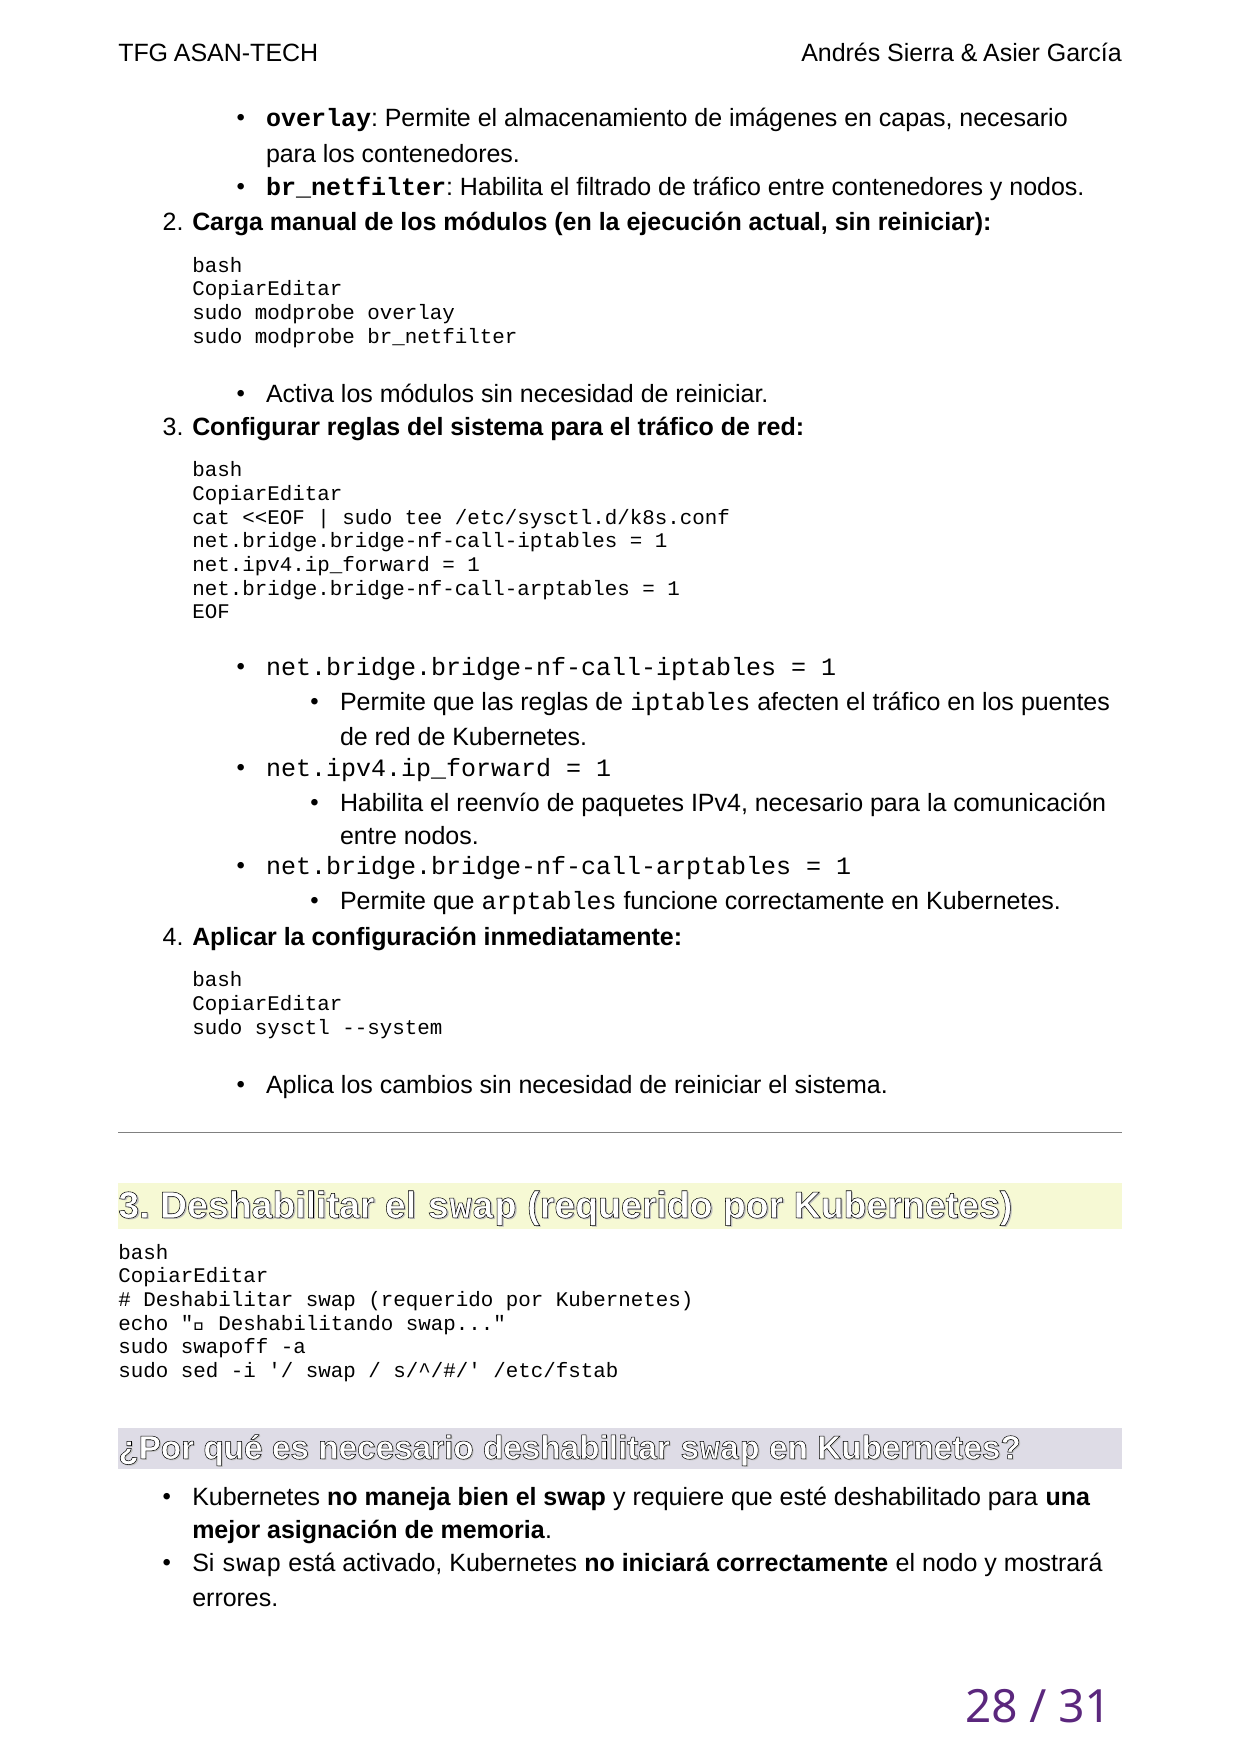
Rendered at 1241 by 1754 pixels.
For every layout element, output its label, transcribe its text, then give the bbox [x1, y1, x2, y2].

list CopiarEditar [162, 993, 1122, 1017]
text sudo swapoff -a [118, 1336, 1122, 1360]
list bash [162, 969, 1122, 993]
list Permite que las reglas de iptables afecten el tráfico en los puentes de red de Kubernetes. [310, 687, 1122, 751]
list net.ipv4.ip_forward = 1 [236, 755, 1122, 783]
list Aplica los cambios sin necesidad de reiniciar el sistema. [236, 1070, 1122, 1099]
list net.bridge.bridge-nf-call-iptables = 1 [236, 654, 1122, 683]
list Habilita el reenvío de paquetes IPv4, necesario para la comunicación entre nodos. [310, 788, 1122, 849]
list CopiarEditar [162, 278, 1122, 302]
list Aplicar la configuración inmediatamente: [162, 922, 1122, 951]
list bash [162, 255, 1122, 278]
list sudo modprobe br_netfilter [162, 326, 1122, 349]
list CopiarEditar [162, 483, 1122, 507]
text echo "🛑 Deshabilitando swap..." [118, 1313, 1122, 1336]
text sudo sed -i '/ swap / s/^/#/' /etc/fstab [118, 1360, 1122, 1383]
list Carga manual de los módulos (en la ejecución actual, sin reiniciar): [162, 207, 1122, 236]
subtitle ¿Por qué es necesario deshabilitar swap en Kubernetes? [118, 1428, 1122, 1469]
text CopiarEditar [118, 1265, 1122, 1289]
list net.bridge.bridge-nf-call-iptables = 1 [162, 530, 1122, 554]
list net.ipv4.ip_forward = 1 [162, 554, 1122, 578]
list Si swap está activado, Kubernetes no iniciará correctamente el nodo y mostrará errores. [162, 1548, 1122, 1612]
text # Deshabilitar swap (requerido por Kubernetes) [118, 1289, 1122, 1313]
list EOF [162, 601, 1122, 625]
list br_netfilter: Habilita el filtrado de tráfico entre contenedores y nodos. [236, 172, 1122, 202]
list overlay: Permite el almacenamiento de imágenes en capas, necesario para los contenedores. [236, 103, 1122, 167]
subtitle 3. Deshabilitar el swap (requerido por Kubernetes) [118, 1183, 1122, 1229]
list sudo sysctl --system [162, 1017, 1122, 1040]
list Permite que arptables funcione correctamente en Kubernetes. [310, 886, 1122, 917]
list cat <<EOF | sudo tee /etc/sysctl.d/k8s.conf [162, 507, 1122, 530]
text bash [118, 1242, 1122, 1265]
list sudo modprobe overlay [162, 302, 1122, 326]
list net.bridge.bridge-nf-call-arptables = 1 [236, 854, 1122, 882]
list net.bridge.bridge-nf-call-arptables = 1 [162, 578, 1122, 601]
list Configurar reglas del sistema para el tráfico de red: [162, 412, 1122, 441]
list Kubernetes no maneja bien el swap y requiere que esté deshabilitado para una mejor asignación de memoria. [162, 1482, 1122, 1543]
list bash [162, 459, 1122, 483]
list Activa los módulos sin necesidad de reiniciar. [236, 379, 1122, 408]
